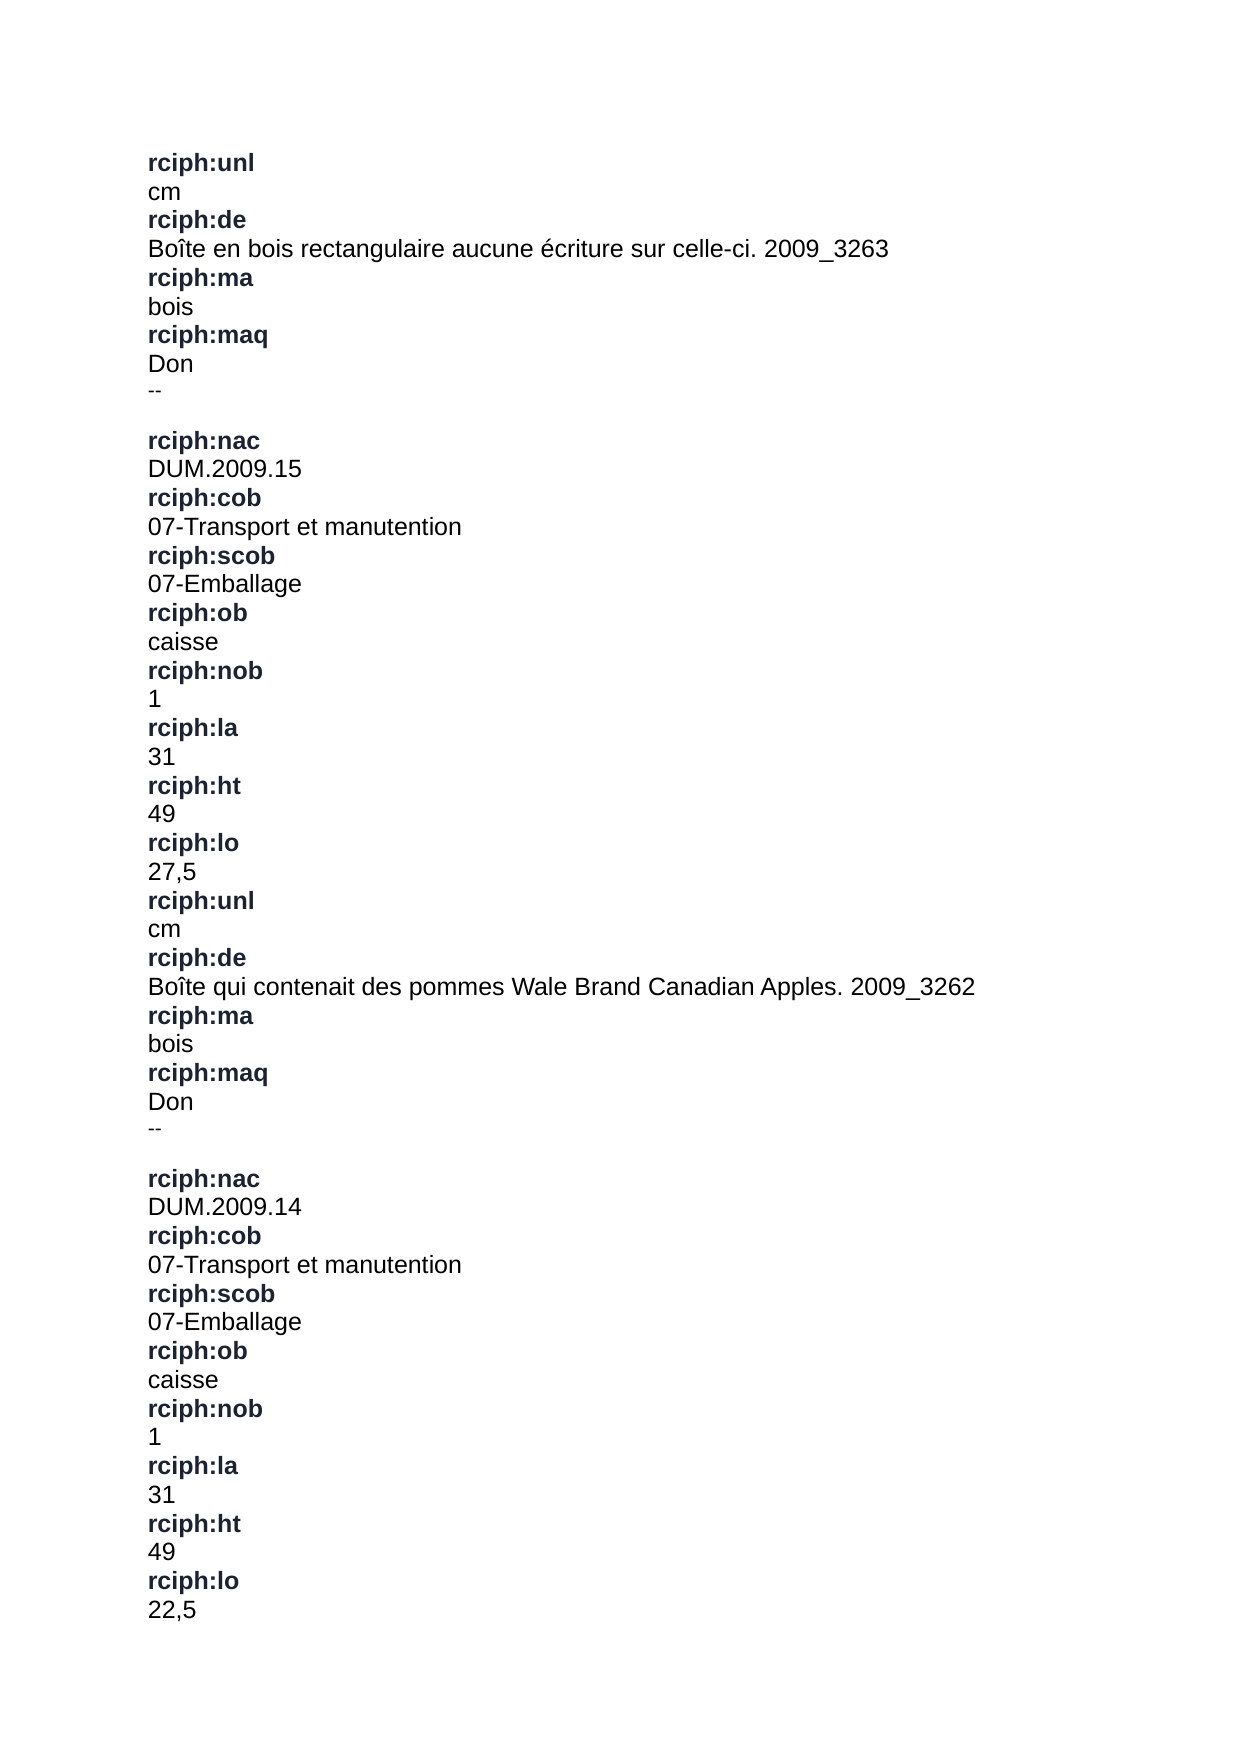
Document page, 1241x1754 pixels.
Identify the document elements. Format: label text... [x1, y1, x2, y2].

text -- [148, 378, 1092, 402]
text rciph:unl [148, 148, 1092, 176]
text rciph:ht [148, 771, 1092, 799]
text rciph:maq [148, 320, 1092, 349]
text rciph:ma [148, 1001, 1092, 1029]
text -- [148, 1116, 1092, 1139]
text caisse [148, 627, 1092, 656]
text rciph:de [148, 205, 1092, 234]
text rciph:nob [148, 656, 1092, 684]
text 07-Emballage [148, 1307, 1092, 1336]
text rciph:ob [148, 1336, 1092, 1365]
text rciph:unl [148, 886, 1092, 914]
text 49 [148, 799, 1092, 828]
text 31 [148, 1480, 1092, 1508]
text bois [148, 1029, 1092, 1058]
text rciph:scob [148, 541, 1092, 569]
text rciph:ht [148, 1508, 1092, 1537]
text 31 [148, 742, 1092, 771]
text 1 [148, 684, 1092, 713]
text rciph:la [148, 1451, 1092, 1480]
text 22,5 [148, 1595, 1092, 1623]
text rciph:nac [148, 1163, 1092, 1192]
text cm [148, 914, 1092, 943]
text 1 [148, 1422, 1092, 1451]
text rciph:maq [148, 1058, 1092, 1087]
text rciph:ma [148, 263, 1092, 291]
text DUM.2009.14 [148, 1192, 1092, 1221]
text 07-Emballage [148, 569, 1092, 598]
text rciph:nac [148, 426, 1092, 454]
text 07-Transport et manutention [148, 1250, 1092, 1278]
text rciph:ob [148, 598, 1092, 627]
text 07-Transport et manutention [148, 512, 1092, 541]
text Boîte en bois rectangulaire aucune écriture sur celle-ci. 2009_3263 [148, 234, 1092, 263]
text bois [148, 291, 1092, 320]
text rciph:la [148, 713, 1092, 742]
text Don [148, 349, 1092, 378]
text rciph:lo [148, 1566, 1092, 1595]
text Don [148, 1087, 1092, 1116]
text Boîte qui contenait des pommes Wale Brand Canadian Apples. 2009_3262 [148, 972, 1092, 1001]
text 49 [148, 1537, 1092, 1566]
text 27,5 [148, 857, 1092, 886]
text rciph:scob [148, 1278, 1092, 1307]
text rciph:cob [148, 1221, 1092, 1250]
text rciph:de [148, 943, 1092, 972]
text rciph:nob [148, 1393, 1092, 1422]
text rciph:lo [148, 828, 1092, 857]
text rciph:cob [148, 483, 1092, 512]
text DUM.2009.15 [148, 454, 1092, 483]
text caisse [148, 1365, 1092, 1393]
text cm [148, 176, 1092, 205]
